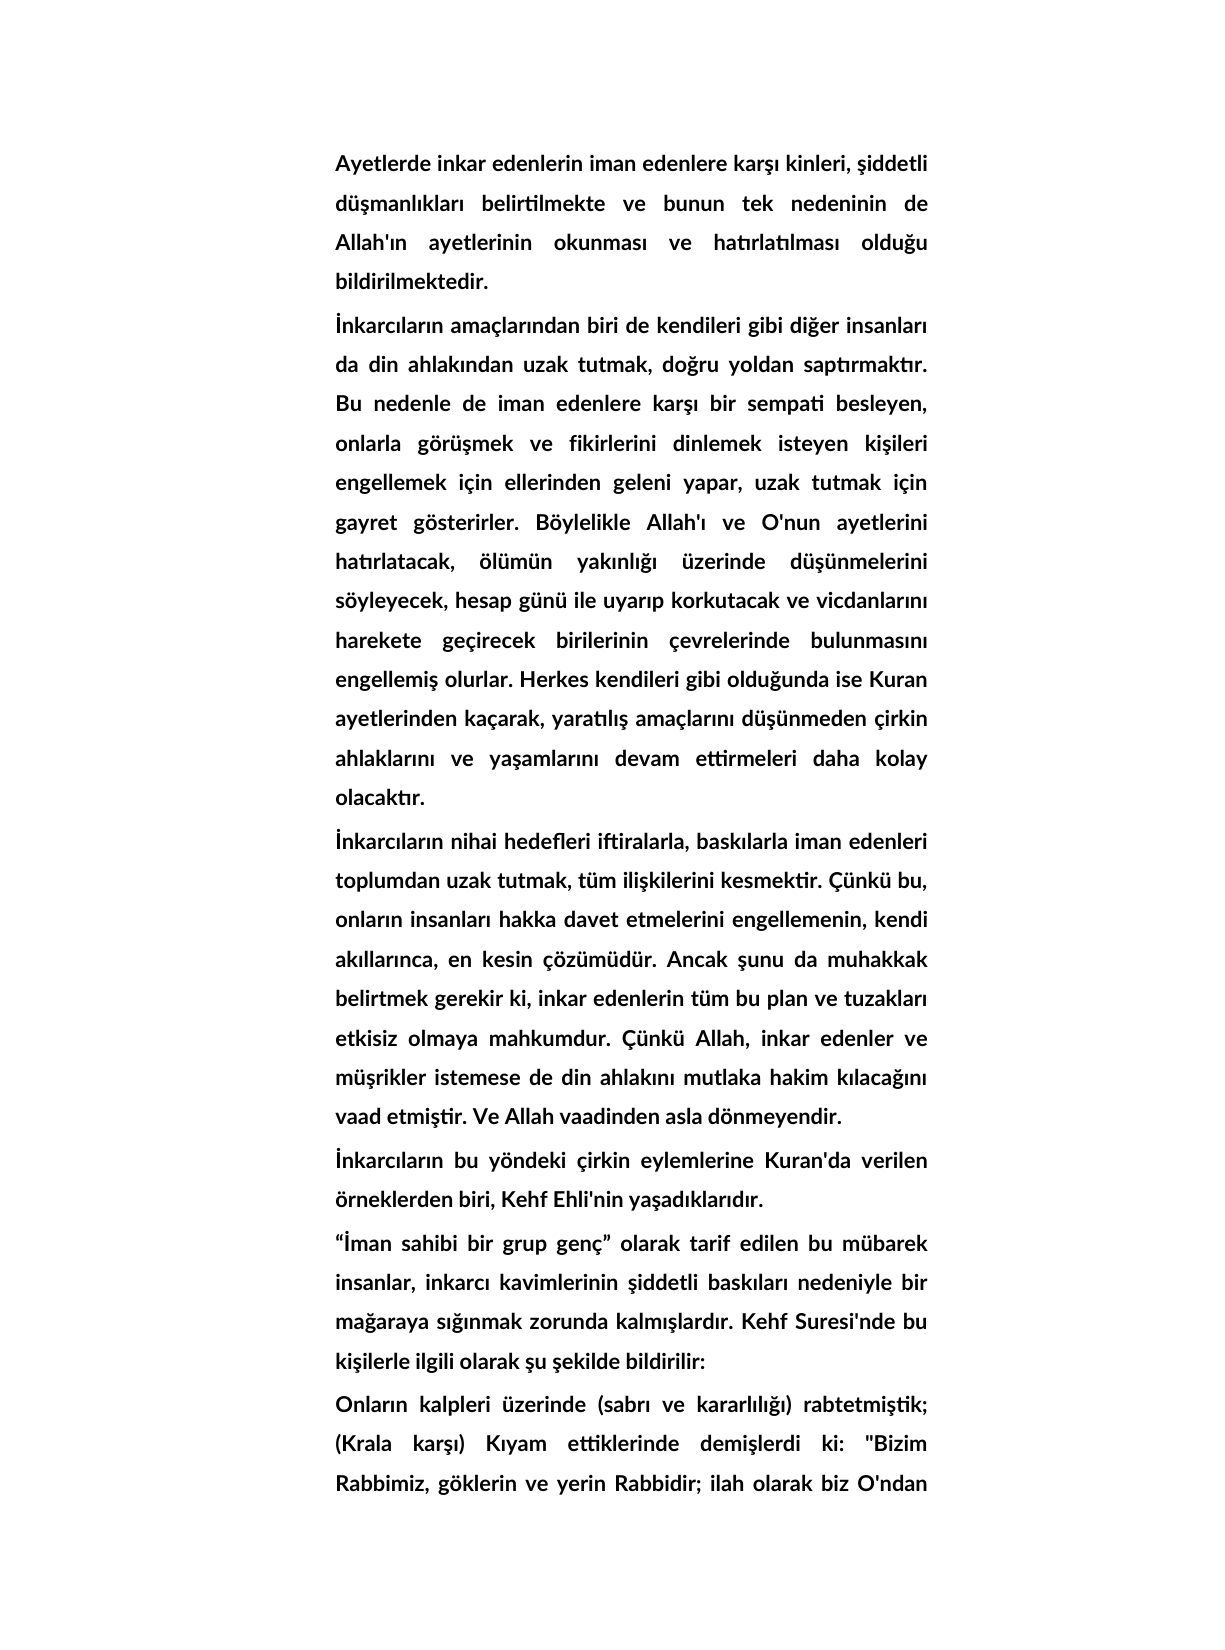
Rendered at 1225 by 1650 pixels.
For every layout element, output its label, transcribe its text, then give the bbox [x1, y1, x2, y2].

text İnkarcıların amaçlarından biri de kendileri gibi diğer insanları da din ahlakından uzak tutmak, doğru yoldan saptırmaktır. Bu nedenle de iman edenlere karşı bir sempati besleyen, onlarla görüşmek ve fikirlerini dinlemek isteyen kişileri engellemek için ellerinden geleni yapar, uzak tutmak için gayret gösterirler. Böylelikle Allah'ı ve O'nun ayetlerini hatırlatacak, ölümün yakınlığı üzerinde düşünmelerini söyleyecek, hesap günü ile uyarıp korkutacak ve vicdanlarını harekete geçirecek birilerinin çevrelerinde bulunmasını engellemiş olurlar. Herkes kendileri gibi olduğunda ise Kuran ayetlerinden kaçarak, yaratılış amaçlarını düşünmeden çirkin ahlaklarını ve yaşamlarını devam ettirmeleri daha kolay olacaktır. [335, 312, 928, 810]
text İnkarcıların bu yöndeki çirkin eylemlerine Kuran'da verilen örneklerden biri, Kehf Ehli'nin yaşadıklarıdır. [335, 1147, 928, 1212]
text “İman sahibi bir grup genç” olarak tarif edilen bu mübarek insanlar, inkarcı kavimlerinin şiddetli baskıları nedeniyle bir mağaraya sığınmak zorunda kalmışlardır. Kehf Suresi'nde bu kişilerle ilgili olarak şu şekilde bildirilir: [335, 1229, 928, 1374]
text İnkarcıların nihai hedefleri iftiralarla, baskılarla iman edenleri toplumdan uzak tutmak, tüm ilişkilerini kesmektir. Çünkü bu, onların insanları hakka davet etmelerini engellemenin, kendi akıllarınca, en kesin çözümüdür. Ancak şunu da muhakkak belirtmek gerekir ki, inkar edenlerin tüm bu plan ve tuzakları etkisiz olmaya mahkumdur. Çünkü Allah, inkar edenler ve müşrikler istemese de din ahlakını mutlaka hakim kılacağını vaad etmiştir. Ve Allah vaadinden asla dönmeyendir. [335, 827, 928, 1129]
text Onların kalpleri üzerinde (sabrı ve kararlılığı) rabtetmiştik; (Krala karşı) Kıyam ettiklerinde demişlerdi ki: "Bizim Rabbimiz, göklerin ve yerin Rabbidir; ilah olarak biz O'ndan [335, 1391, 928, 1496]
text Ayetlerde inkar edenlerin iman edenlere karşı kinleri, şiddetli düşmanlıkları belirtilmekte ve bunun tek nedeninin de Allah'ın ayetlerinin okunması ve hatırlatılması olduğu bildirilmektedir. [335, 150, 928, 294]
